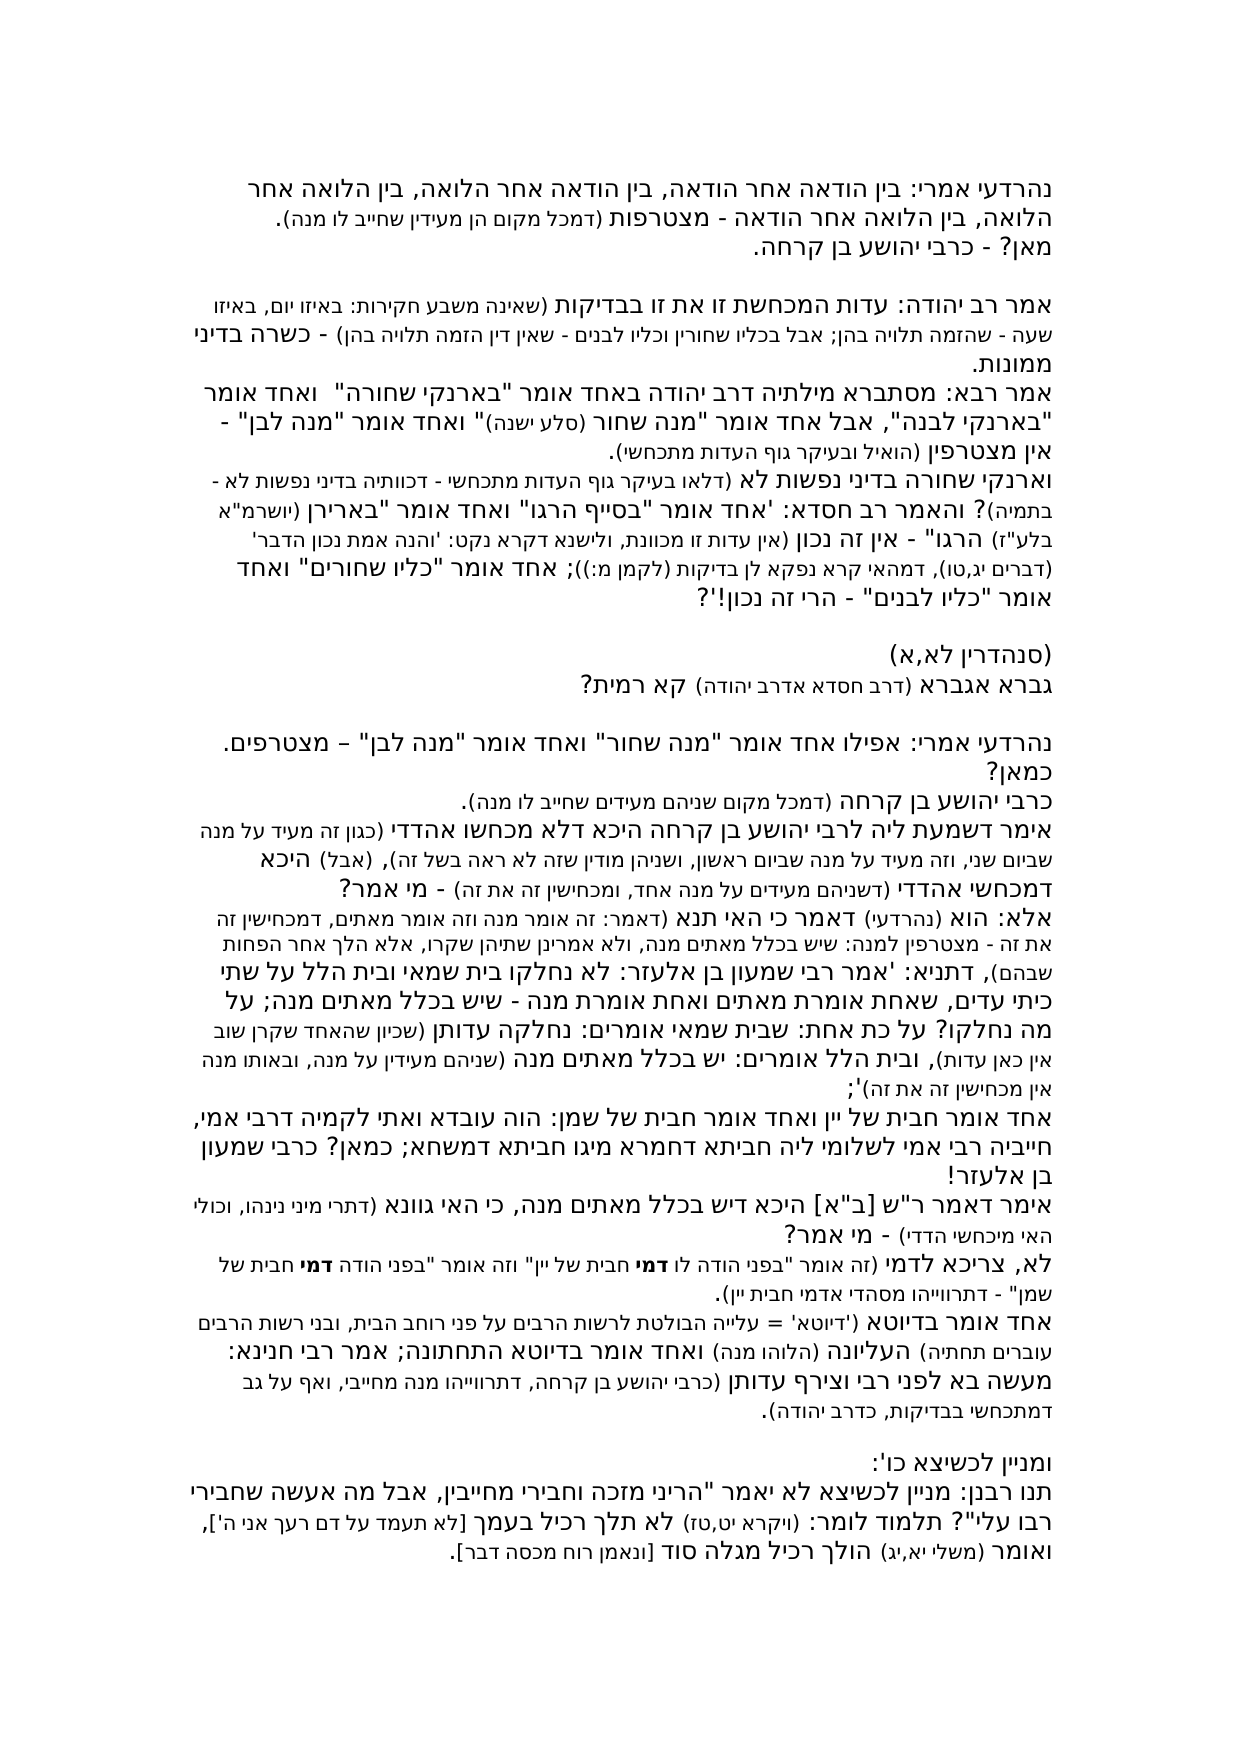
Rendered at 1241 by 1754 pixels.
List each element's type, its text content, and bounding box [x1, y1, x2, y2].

text מאן? - כרבי יהושע בן קרחה. [187, 232, 1053, 262]
text ומניין לכשיצא כו': [187, 1448, 1053, 1477]
text וארנקי שחורה בדיני נפשות לא (דלאו בעיקר גוף העדות מתכחשי - דכוותיה בדיני נפשות לא - בתמיה)? והאמר רב חסדא: 'אחד אומר "בסייף הרגו" ואחד אומר "בארירן (יושרמ"א בלע"ז) הרגו" - אין זה נכון (אין עדות זו מכוונת, ולישנא דקרא נקט: 'והנה אמת נכון הדבר' (דברים יג,טו), דמהאי קרא נפקא לן בדיקות (לקמן מ:)); אחד אומר "כליו שחורים" ואחד אומר "כליו לבנים" - הרי זה נכון!'? [187, 466, 1053, 612]
text אמר רב יהודה: עדות המכחשת זו את זו בבדיקות (שאינה משבע חקירות: באיזו יום, באיזו שעה - שהזמה תלויה בהן; אבל בכליו שחורין וכליו לבנים - שאין דין הזמה תלויה בהן) - כשרה בדיני ממונות. [187, 290, 1053, 378]
text אחד אומר חבית של יין ואחד אומר חבית של שמן: הוה עובדא ואתי לקמיה דרבי אמי, חייביה רבי אמי לשלומי ליה חביתא דחמרא מיגו חביתא דמשחא; כמאן? כרבי שמעון בן אלעזר! [187, 1103, 1053, 1191]
text גברא אגברא (דרב חסדא אדרב יהודה) קא רמית? [187, 670, 1053, 699]
text (סנהדרין לא,א) [187, 641, 1053, 670]
text כרבי יהושע בן קרחה (דמכל מקום שניהם מעידים שחייב לו מנה). [187, 786, 1053, 815]
text אמר רבא: מסתברא מילתיה דרב יהודה באחד אומר "בארנקי שחורה" ואחד אומר "בארנקי לבנה", אבל אחד אומר "מנה שחור (סלע ישנה)" ואחד אומר "מנה לבן" - אין מצטרפין (הואיל ובעיקר גוף העדות מתכחשי). [187, 378, 1053, 466]
text נהרדעי אמרי: אפילו אחד אומר "מנה שחור" ואחד אומר "מנה לבן" – מצטרפים. [187, 728, 1053, 757]
text אחד אומר בדיוטא ('דיוטא' = עלייה הבולטת לרשות הרבים על פני רוחב הבית, ובני רשות הרבים עוברים תחתיה) העליונה (הלוהו מנה) ואחד אומר בדיוטא התחתונה; אמר רבי חנינא: מעשה בא לפני רבי וצירף עדותן (כרבי יהושע בן קרחה, דתרווייהו מנה מחייבי, ואף על גב דמתכחשי בבדיקות, כדרב יהודה). [187, 1307, 1053, 1424]
text נהרדעי אמרי: בין הודאה אחר הודאה, בין הודאה אחר הלואה, בין הלואה אחר הלואה, בין הלואה אחר הודאה - מצטרפות (דמכל מקום הן מעידין שחייב לו מנה). [187, 174, 1053, 232]
text לא, צריכא לדמי (זה אומר "בפני הודה לו דמי חבית של יין" וזה אומר "בפני הודה דמי חבית של שמן" - דתרווייהו מסהדי אדמי חבית יין). [187, 1249, 1053, 1307]
text כמאן? [187, 757, 1053, 786]
text תנו רבנן: מניין לכשיצא לא יאמר "הריני מזכה וחבירי מחייבין, אבל מה אעשה שחבירי רבו עלי"? תלמוד לומר: (ויקרא יט,טז) לא תלך רכיל בעמך [לא תעמד על דם רעך אני ה'], ואומר (משלי יא,יג) הולך רכיל מגלה סוד [ונאמן רוח מכסה דבר]. [187, 1477, 1053, 1565]
text אלא: הוא (נהרדעי) דאמר כי האי תנא (דאמר: זה אומר מנה וזה אומר מאתים, דמכחישין זה את זה - מצטרפין למנה: שיש בכלל מאתים מנה, ולא אמרינן שתיהן שקרו, אלא הלך אחר הפחות שבהם), דתניא: 'אמר רבי שמעון בן אלעזר: לא נחלקו בית שמאי ובית הלל על שתי כיתי עדים, שאחת אומרת מאתים ואחת אומרת מנה - שיש בכלל מאתים מנה; על מה נחלקו? על כת אחת: שבית שמאי אומרים: נחלקה עדותן (שכיון שהאחד שקרן שוב אין כאן עדות), ובית הלל אומרים: יש בכלל מאתים מנה (שניהם מעידין על מנה, ובאותו מנה אין מכחישין זה את זה)'; [187, 903, 1053, 1103]
text אימר דאמר ר"ש [ב"א] היכא דיש בכלל מאתים מנה, כי האי גוונא (דתרי מיני נינהו, וכולי האי מיכחשי הדדי) - מי אמר? [187, 1191, 1053, 1249]
text אימר דשמעת ליה לרבי יהושע בן קרחה היכא דלא מכחשו אהדדי (כגון זה מעיד על מנה שביום שני, וזה מעיד על מנה שביום ראשון, ושניהן מודין שזה לא ראה בשל זה), (אבל) היכא דמכחשי אהדדי (דשניהם מעידים על מנה אחד, ומכחישין זה את זה) - מי אמר? [187, 815, 1053, 903]
